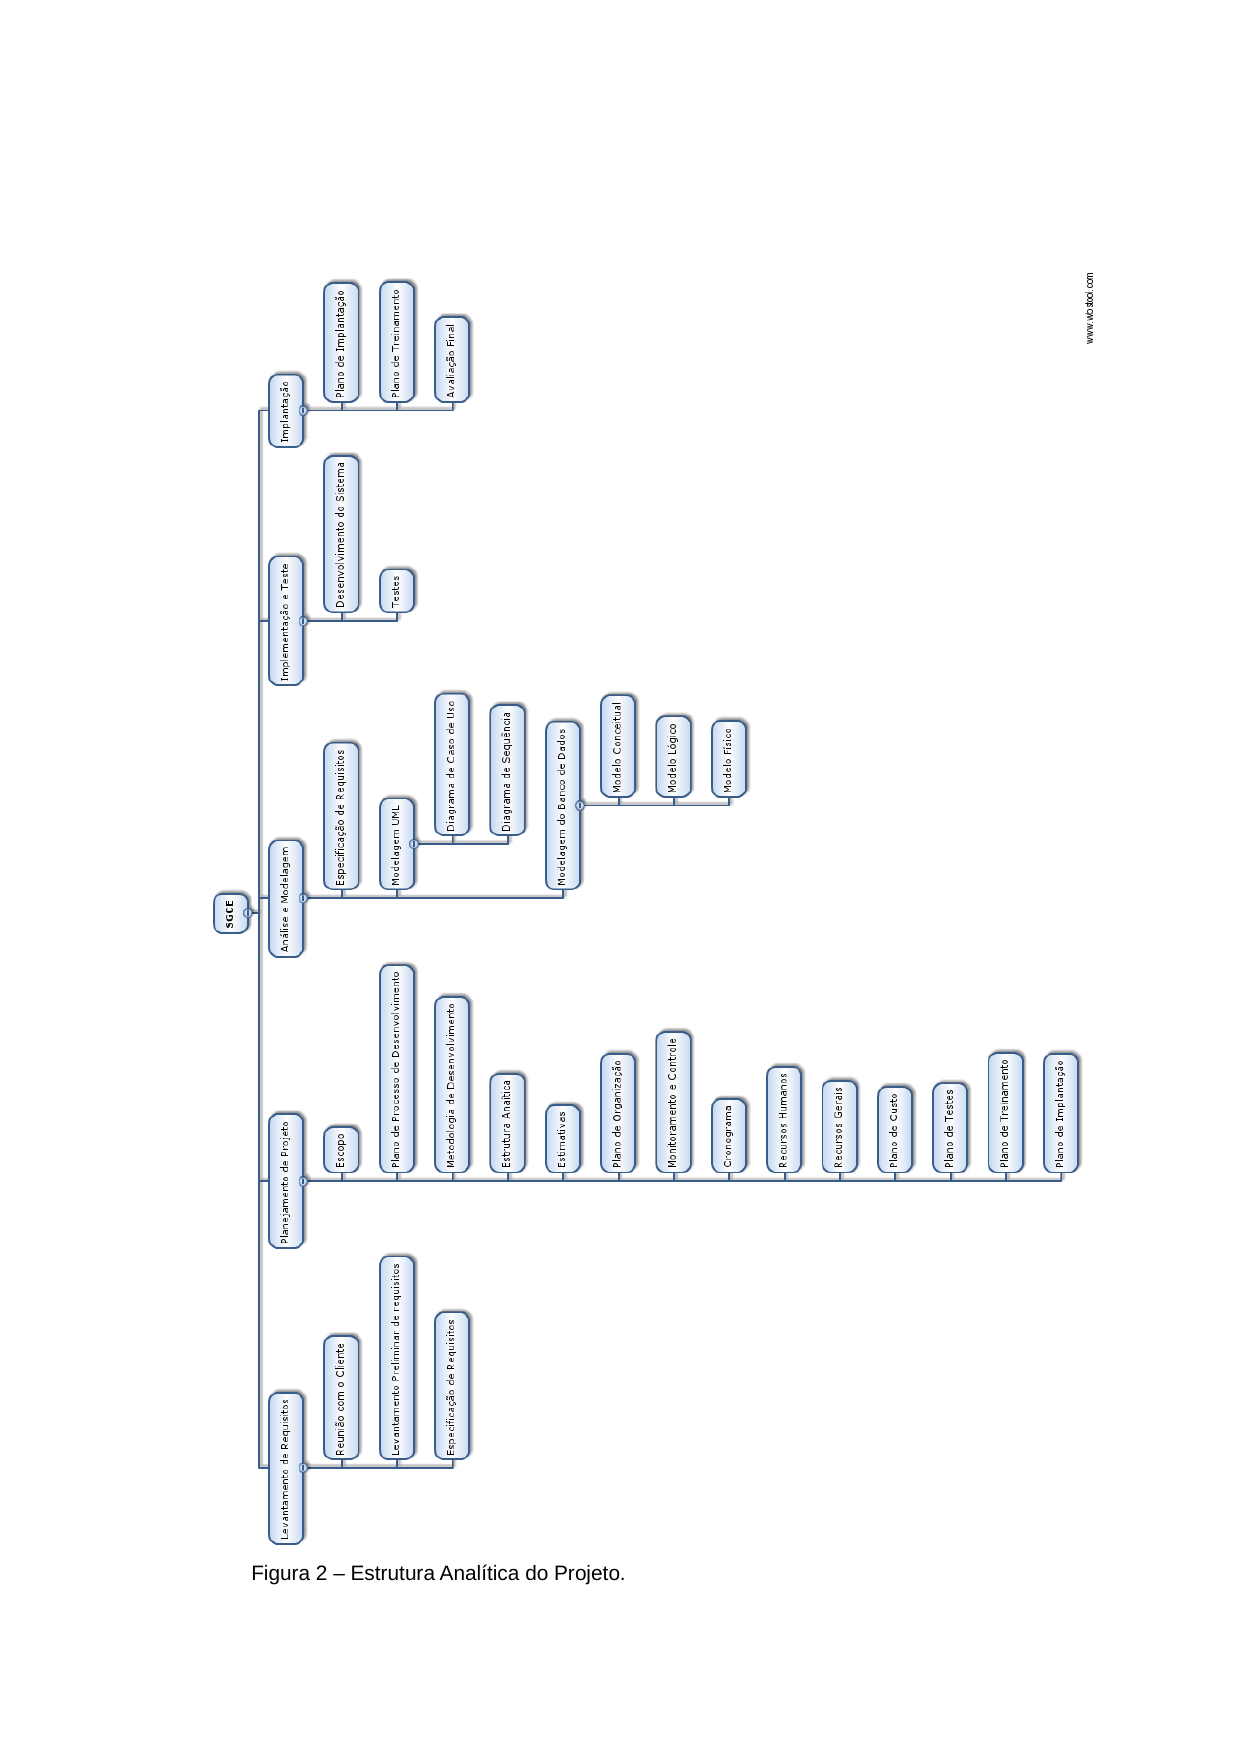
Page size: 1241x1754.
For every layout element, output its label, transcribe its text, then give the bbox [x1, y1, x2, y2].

picture [204, 265, 1096, 1561]
text Figura 2 – Estrutura Analítica do Projeto. [177, 1561, 1122, 1585]
